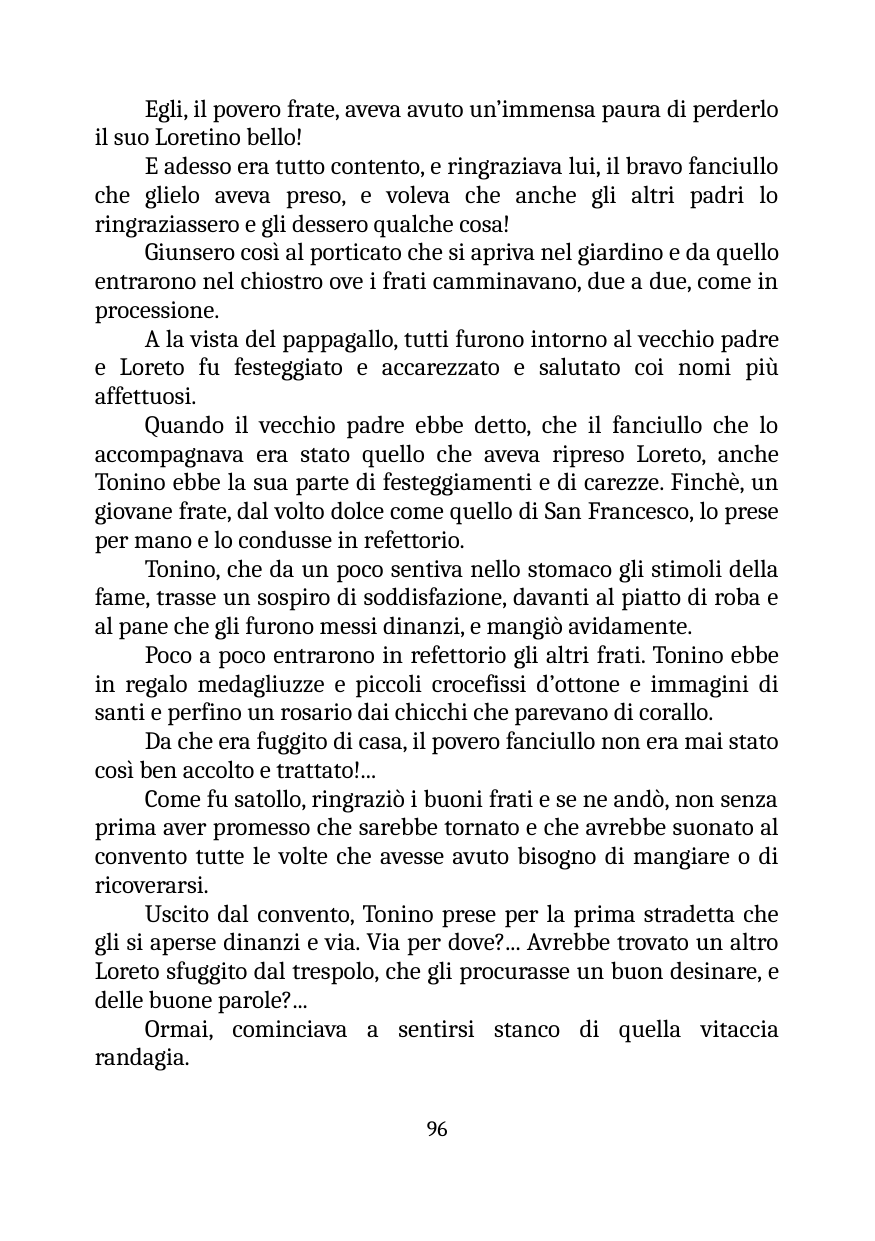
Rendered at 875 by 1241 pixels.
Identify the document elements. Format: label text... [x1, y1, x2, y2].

text Tonino, che da un poco sentiva nello stomaco gli stimoli della fame, trasse un sospiro di soddisfazione, davanti al piatto di roba e al pane che gli furono messi dinanzi, e mangiò avidamente. [94, 554, 779, 641]
text Poco a poco entrarono in refettorio gli altri frati. Tonino ebbe in regalo medagliuzze e piccoli crocefissi d’ottone e immagini di santi e perfino un rosario dai chicchi che parevano di corallo. [94, 641, 779, 727]
text Giunsero così al porticato che si apriva nel giardino e da quello entrarono nel chiostro ove i frati camminavano, due a due, come in processione. [94, 238, 779, 324]
text Uscito dal convento, Tonino prese per la prima stradetta che gli si aperse dinanzi e via. Via per dove?... Avrebbe trovato un altro Loreto sfuggito dal trespolo, che gli procurasse un buon desinare, e delle buone parole?... [94, 899, 779, 1014]
text A la vista del pappagallo, tutti furono intorno al vecchio padre e Loreto fu festeggiato e accarezzato e salutato coi nomi più affettuosi. [94, 324, 779, 411]
text Quando il vecchio padre ebbe detto, che il fanciullo che lo accompagnava era stato quello che aveva ripreso Loreto, anche Tonino ebbe la sua parte di festeggiamenti e di carezze. Finchè, un giovane frate, dal volto dolce come quello di San Francesco, lo prese per mano e lo condusse in refettorio. [94, 411, 779, 554]
text Come fu satollo, ringraziò i buoni frati e se ne andò, non senza prima aver promesso che sarebbe tornato e che avrebbe suonato al convento tutte le volte che avesse avuto bisogno di mangiare o di ricoverarsi. [94, 784, 779, 899]
text Ormai, cominciava a sentirsi stanco di quella vitaccia randagia. [94, 1014, 779, 1072]
text Da che era fuggito di casa, il povero fanciullo non era mai stato così ben accolto e trattato!... [94, 727, 779, 784]
text E adesso era tutto contento, e ringraziava lui, il bravo fanciullo che glielo aveva preso, e voleva che anche gli altri padri lo ringraziassero e gli dessero qualche cosa! [94, 152, 779, 238]
text Egli, il povero frate, aveva avuto un’immensa paura di perderlo il suo Loretino bello! [94, 94, 779, 152]
